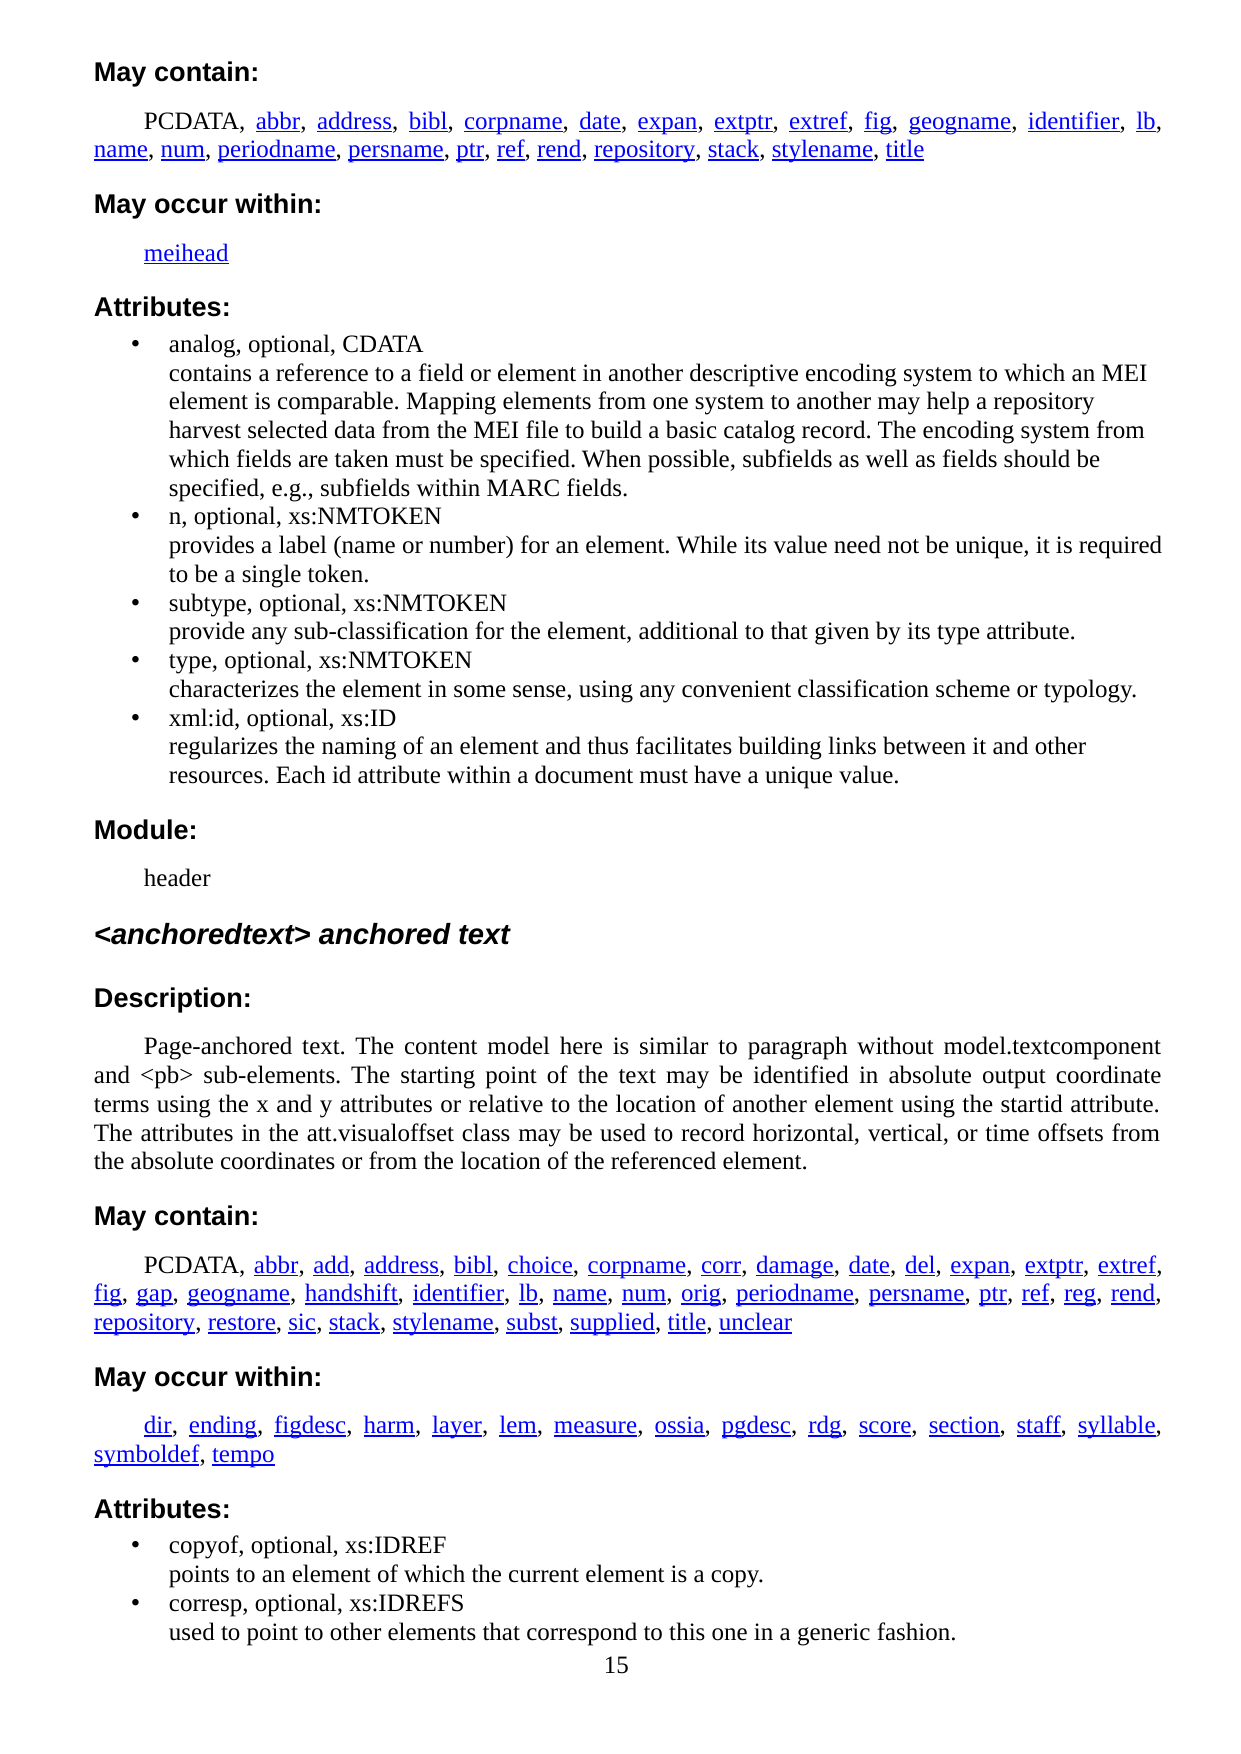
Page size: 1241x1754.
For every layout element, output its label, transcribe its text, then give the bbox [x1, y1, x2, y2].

text dir, ending, figdesc, harm, layer, lem, measure, ossia, pgdesc, rdg, score, section, staff, syllable, symboldef, tempo [94, 1410, 1162, 1468]
list xml:id, optional, xs:ID regularizes the naming of an element and thus facilitates building links between it and other resources. Each id attribute within a document must have a unique value. [131, 703, 1162, 789]
subtitle May contain: [94, 1200, 1162, 1231]
list n, optional, xs:NMTOKEN provides a label (name or number) for an element. While its value need not be unique, it is required to be a single token. [131, 501, 1162, 588]
text PCDATA, abbr, address, bibl, corpname, date, expan, extptr, extref, fig, geogname, identifier, lb, name, num, periodname, persname, ptr, ref, rend, repository, stack, stylename, title [94, 106, 1162, 163]
list analog, optional, CDATA contains a reference to a field or element in another descriptive encoding system to which an MEI element is comparable. Mapping elements from one system to another may help a repository harvest selected data from the MEI file to build a basic catalog record. The encoding system from which fields are taken must be specified. When possible, subfields as well as fields should be specified, e.g., subfields within MARC fields. [131, 329, 1162, 501]
subtitle May occur within: [94, 1361, 1162, 1392]
list corresp, optional, xs:IDREFS used to point to other elements that correspond to this one in a generic fashion. [131, 1588, 1162, 1645]
list subtype, optional, xs:NMTOKEN provide any sub-classification for the element, additional to that given by its type attribute. [131, 588, 1162, 645]
text header [94, 863, 1162, 892]
text Page-anchored text. The content model here is similar to paragraph without model.textcomponent and <pb> sub-elements. The starting point of the text may be identified in absolute output coordinate terms using the x and y attributes or relative to the location of another element using the startid attribute. The attributes in the att.visualoffset class may be used to record horizontal, vertical, or time offsets from the absolute coordinates or from the location of the referenced element. [94, 1031, 1162, 1175]
subtitle May contain: [94, 56, 1162, 87]
subtitle Attributes: [94, 1493, 1162, 1524]
text PCDATA, abbr, add, address, bibl, choice, corpname, corr, damage, date, del, expan, extptr, extref, fig, gap, geogname, handshift, identifier, lb, name, num, orig, periodname, persname, ptr, ref, reg, rend, repository, restore, sic, stack, stylename, subst, supplied, title, unclear [94, 1250, 1162, 1336]
subtitle <anchoredtext> anchored text [94, 917, 1162, 951]
subtitle Attributes: [94, 291, 1162, 323]
list copyof, optional, xs:IDREF points to an element of which the current element is a copy. [131, 1530, 1162, 1588]
subtitle Description: [94, 982, 1162, 1013]
subtitle May occur within: [94, 188, 1162, 219]
subtitle Module: [94, 814, 1162, 845]
text meihead [94, 238, 1162, 266]
list type, optional, xs:NMTOKEN characterizes the element in some sense, using any convenient classification scheme or typology. [131, 645, 1162, 703]
